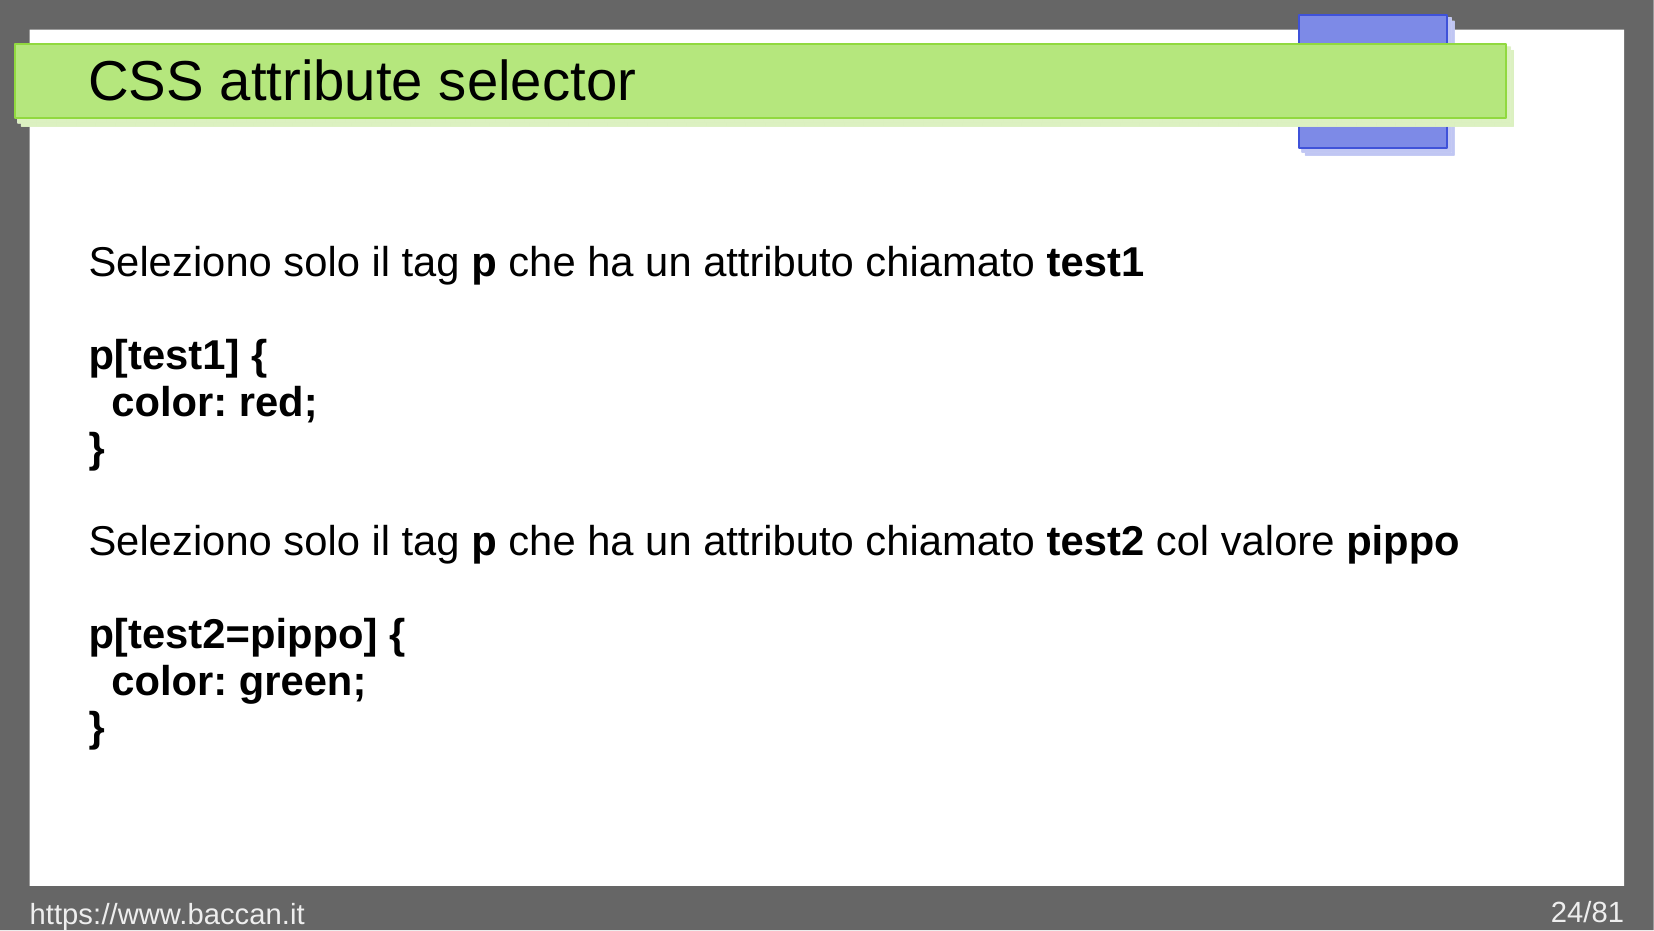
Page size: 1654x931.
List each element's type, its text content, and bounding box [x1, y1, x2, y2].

title CSS attribute selector [88, 44, 1506, 119]
text_box Seleziono solo il tag p che ha un attributo chiamato test1 p[test1] { color: red; } Seleziono solo il tag p che ha un attributo chiamato test2 col valore pippo p[test2=pippo] { color: green; } [88, 169, 1565, 820]
